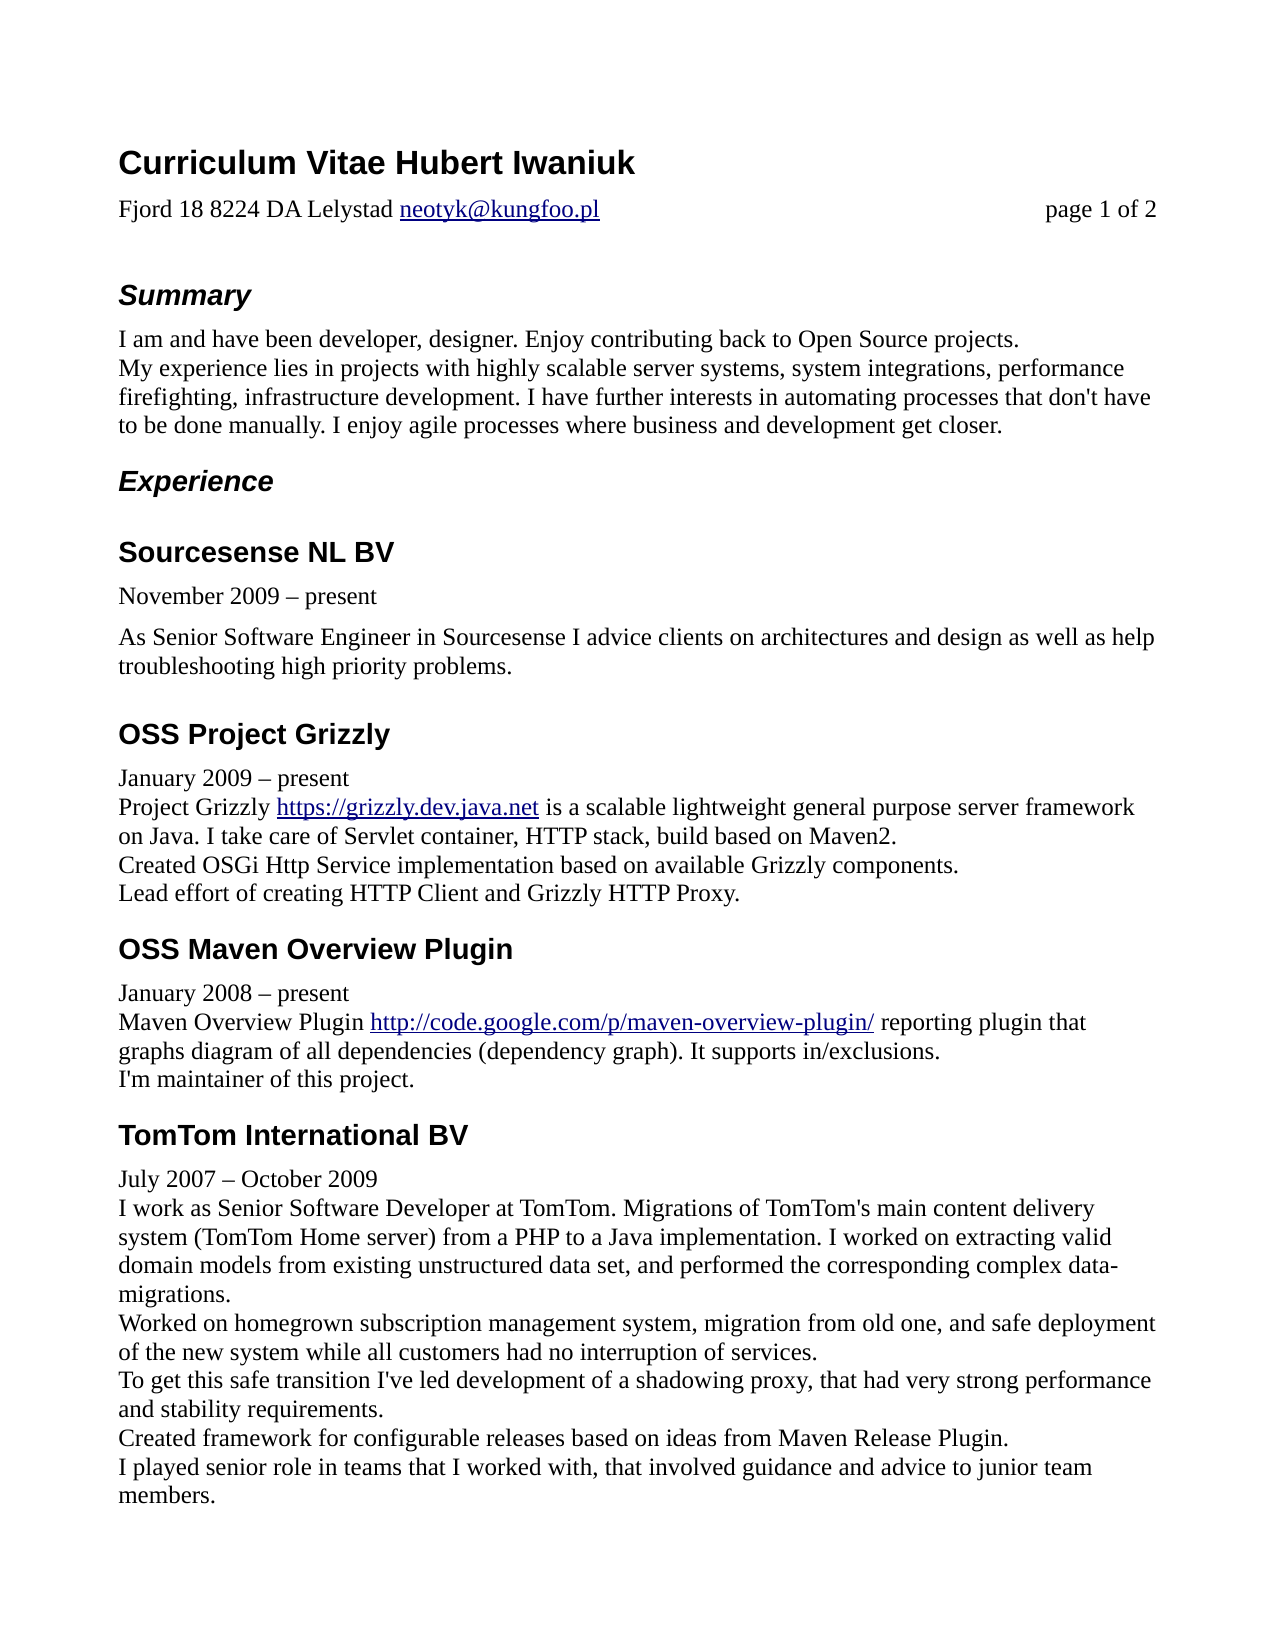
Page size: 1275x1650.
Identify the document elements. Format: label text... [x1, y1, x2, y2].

text November 2009 – present [118, 581, 1157, 610]
subtitle Summary [118, 278, 1157, 312]
subtitle OSS Project Grizzly [118, 717, 1157, 751]
subtitle TomTom International BV [118, 1118, 1157, 1152]
text July 2007 – October 2009 [118, 1164, 1157, 1193]
subtitle Sourcesense NL BV [118, 535, 1157, 569]
text Maven Overview Plugin http://code.google.com/p/maven-overview-plugin/ reporting plugin that graphs diagram of all dependencies (dependency graph). It supports in/exclusions. I'm maintainer of this project. [118, 1007, 1157, 1093]
text I am and have been developer, designer. Enjoy contributing back to Open Source projects. My experience lies in projects with highly scalable server systems, system integrations, performance firefighting, infrastructure development. I have further interests in automating processes that don't have to be done manually. I enjoy agile processes where business and development get closer. [118, 324, 1157, 439]
text Project Grizzly https://grizzly.dev.java.net is a scalable lightweight general purpose server framework on Java. I take care of Servlet container, HTTP stack, build based on Maven2. Created OSGi Http Service implementation based on available Grizzly components. Lead effort of creating HTTP Client and Grizzly HTTP Proxy. [118, 792, 1157, 907]
subtitle Experience [118, 464, 1157, 498]
text January 2009 – present [118, 763, 1157, 792]
text As Senior Software Engineer in Sourcesense I advice clients on architectures and design as well as help troubleshooting high priority problems. [118, 622, 1157, 680]
text I work as Senior Software Developer at TomTom. Migrations of TomTom's main content delivery system (TomTom Home server) from a PHP to a Java implementation. I worked on extracting valid domain models from existing unstructured data set, and performed the corresponding complex data-migrations. Worked on homegrown subscription management system, migration from old one, and safe deployment of the new system while all customers had no interruption of services. To get this safe transition I've led development of a shadowing proxy, that had very strong performance and stability requirements. Created framework for configurable releases based on ideas from Maven Release Plugin. I played senior role in teams that I worked with, that involved guidance and advice to junior team members. [118, 1193, 1157, 1509]
subtitle OSS Maven Overview Plugin [118, 932, 1157, 966]
text January 2008 – present [118, 978, 1157, 1007]
